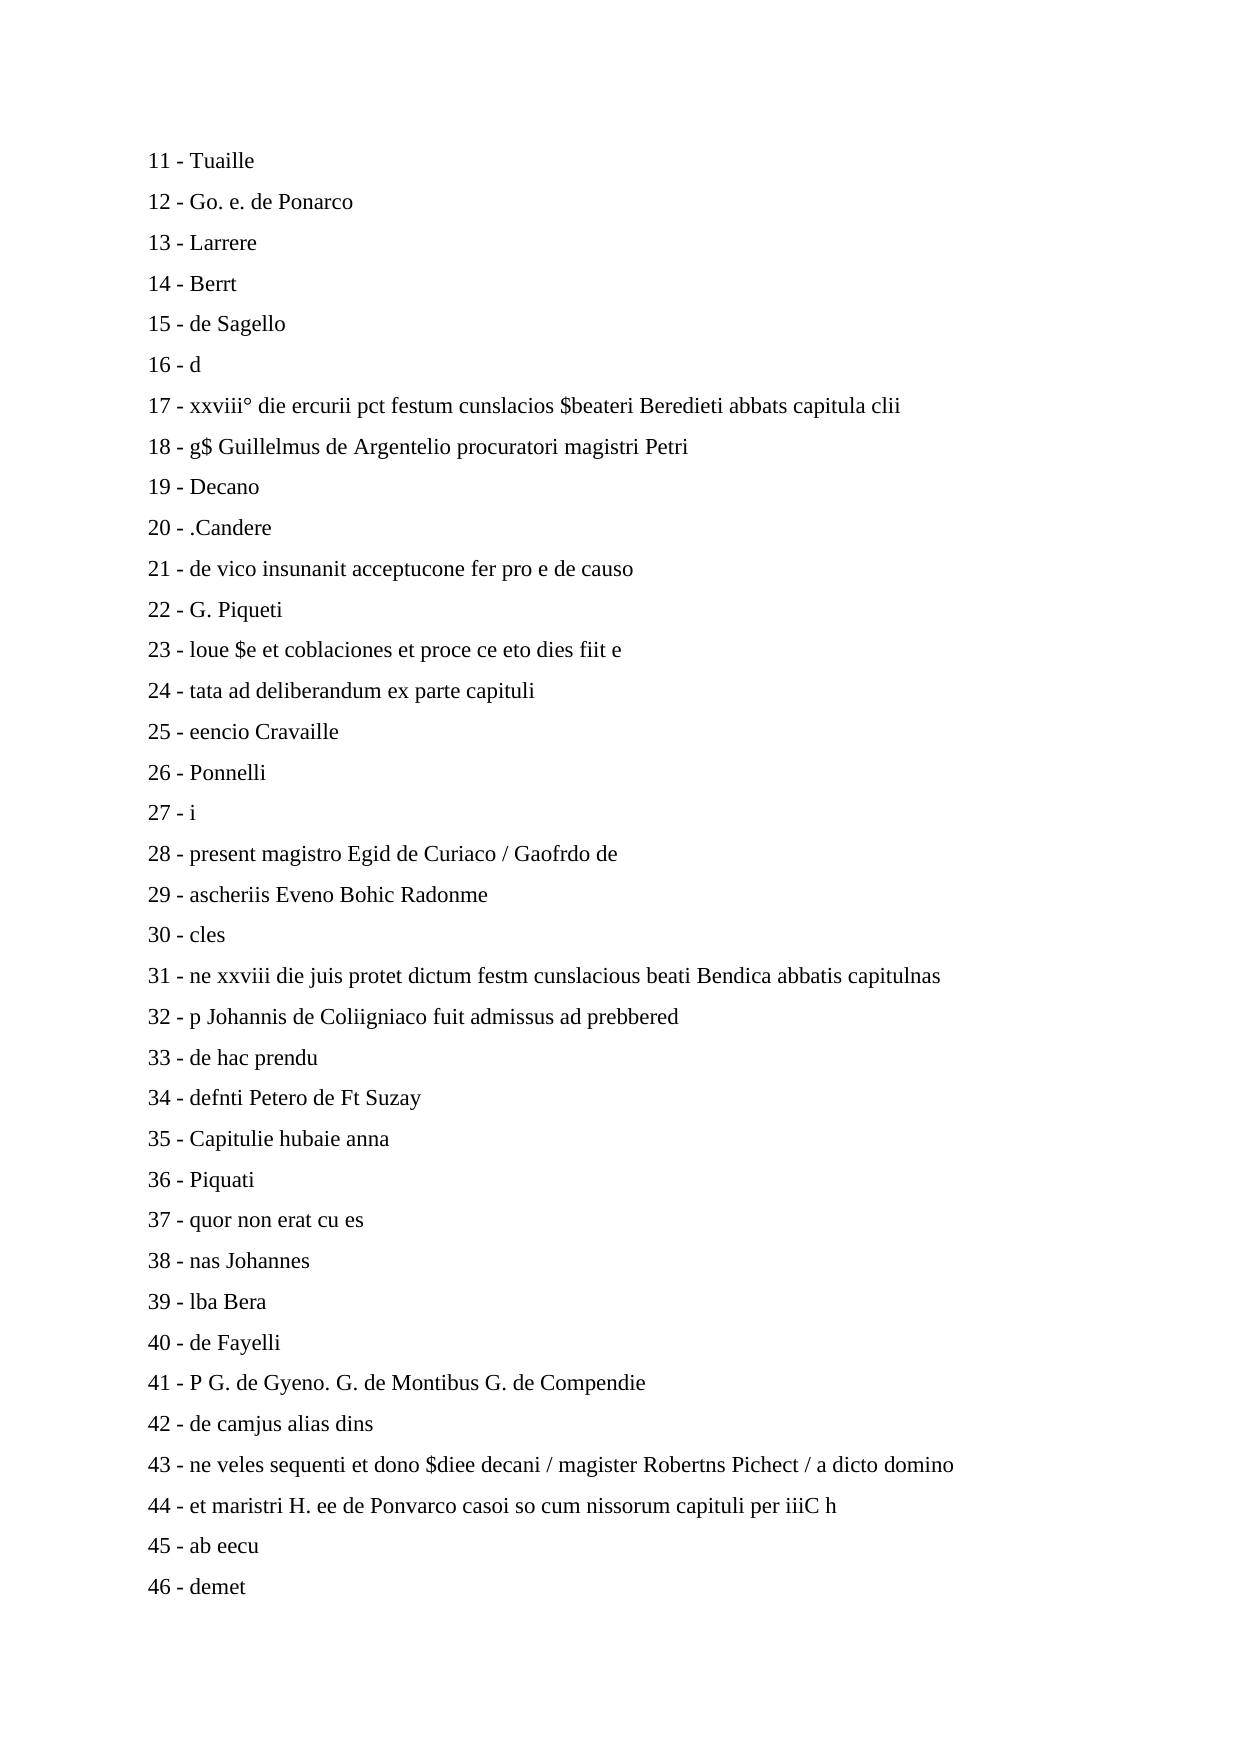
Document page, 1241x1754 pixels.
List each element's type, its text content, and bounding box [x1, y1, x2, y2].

text 43 - ne veles sequenti et dono $diee decani / magister Robertns Pichect / a dicto domino [148, 1451, 1093, 1477]
text 11 - Tuaille [148, 148, 1093, 174]
text 39 - lba Bera [148, 1288, 1093, 1314]
text 19 - Decano [148, 473, 1093, 500]
text 26 - Ponnelli [148, 758, 1093, 785]
text 30 - cles [148, 921, 1093, 948]
text 21 - de vico insunanit acceptucone fer pro e de causo [148, 555, 1093, 581]
text 45 - ab eecu [148, 1532, 1093, 1559]
text 42 - de camjus alias dins [148, 1410, 1093, 1437]
text 35 - Capitulie hubaie anna [148, 1125, 1093, 1151]
text 22 - G. Piqueti [148, 596, 1093, 622]
text 12 - Go. e. de Ponarco [148, 188, 1093, 215]
text 23 - loue $e et coblaciones et proce ce eto dies fiit e [148, 636, 1093, 663]
text 24 - tata ad deliberandum ex parte capituli [148, 677, 1093, 703]
text 18 - g$ Guillelmus de Argentelio procuratori magistri Petri [148, 433, 1093, 459]
text 25 - eencio Cravaille [148, 718, 1093, 744]
text 17 - xxviii° die ercurii pct festum cunslacios $beateri Beredieti abbats capitula clii [148, 392, 1093, 418]
text 28 - present magistro Egid de Curiaco / Gaofrdo de [148, 840, 1093, 866]
text 20 - .Candere [148, 514, 1093, 541]
text 34 - defnti Petero de Ft Suzay [148, 1084, 1093, 1111]
text 32 - p Johannis de Coliigniaco fuit admissus ad prebbered [148, 1003, 1093, 1029]
text 27 - i [148, 799, 1093, 826]
text 31 - ne xxviii die juis protet dictum festm cunslacious beati Bendica abbatis capitulnas [148, 962, 1093, 988]
text 16 - d [148, 351, 1093, 378]
text 40 - de Fayelli [148, 1329, 1093, 1355]
text 36 - Piquati [148, 1166, 1093, 1192]
text 13 - Larrere [148, 229, 1093, 255]
text 37 - quor non erat cu es [148, 1207, 1093, 1233]
text 38 - nas Johannes [148, 1247, 1093, 1274]
text 44 - et maristri H. ee de Ponvarco casoi so cum nissorum capituli per iiiC h [148, 1492, 1093, 1518]
text 33 - de hac prendu [148, 1044, 1093, 1070]
text 14 - Berrt [148, 270, 1093, 296]
text 41 - P G. de Gyeno. G. de Montibus G. de Compendie [148, 1369, 1093, 1396]
text 29 - ascheriis Eveno Bohic Radonme [148, 881, 1093, 907]
text 15 - de Sagello [148, 311, 1093, 337]
text 46 - demet [148, 1573, 1093, 1599]
